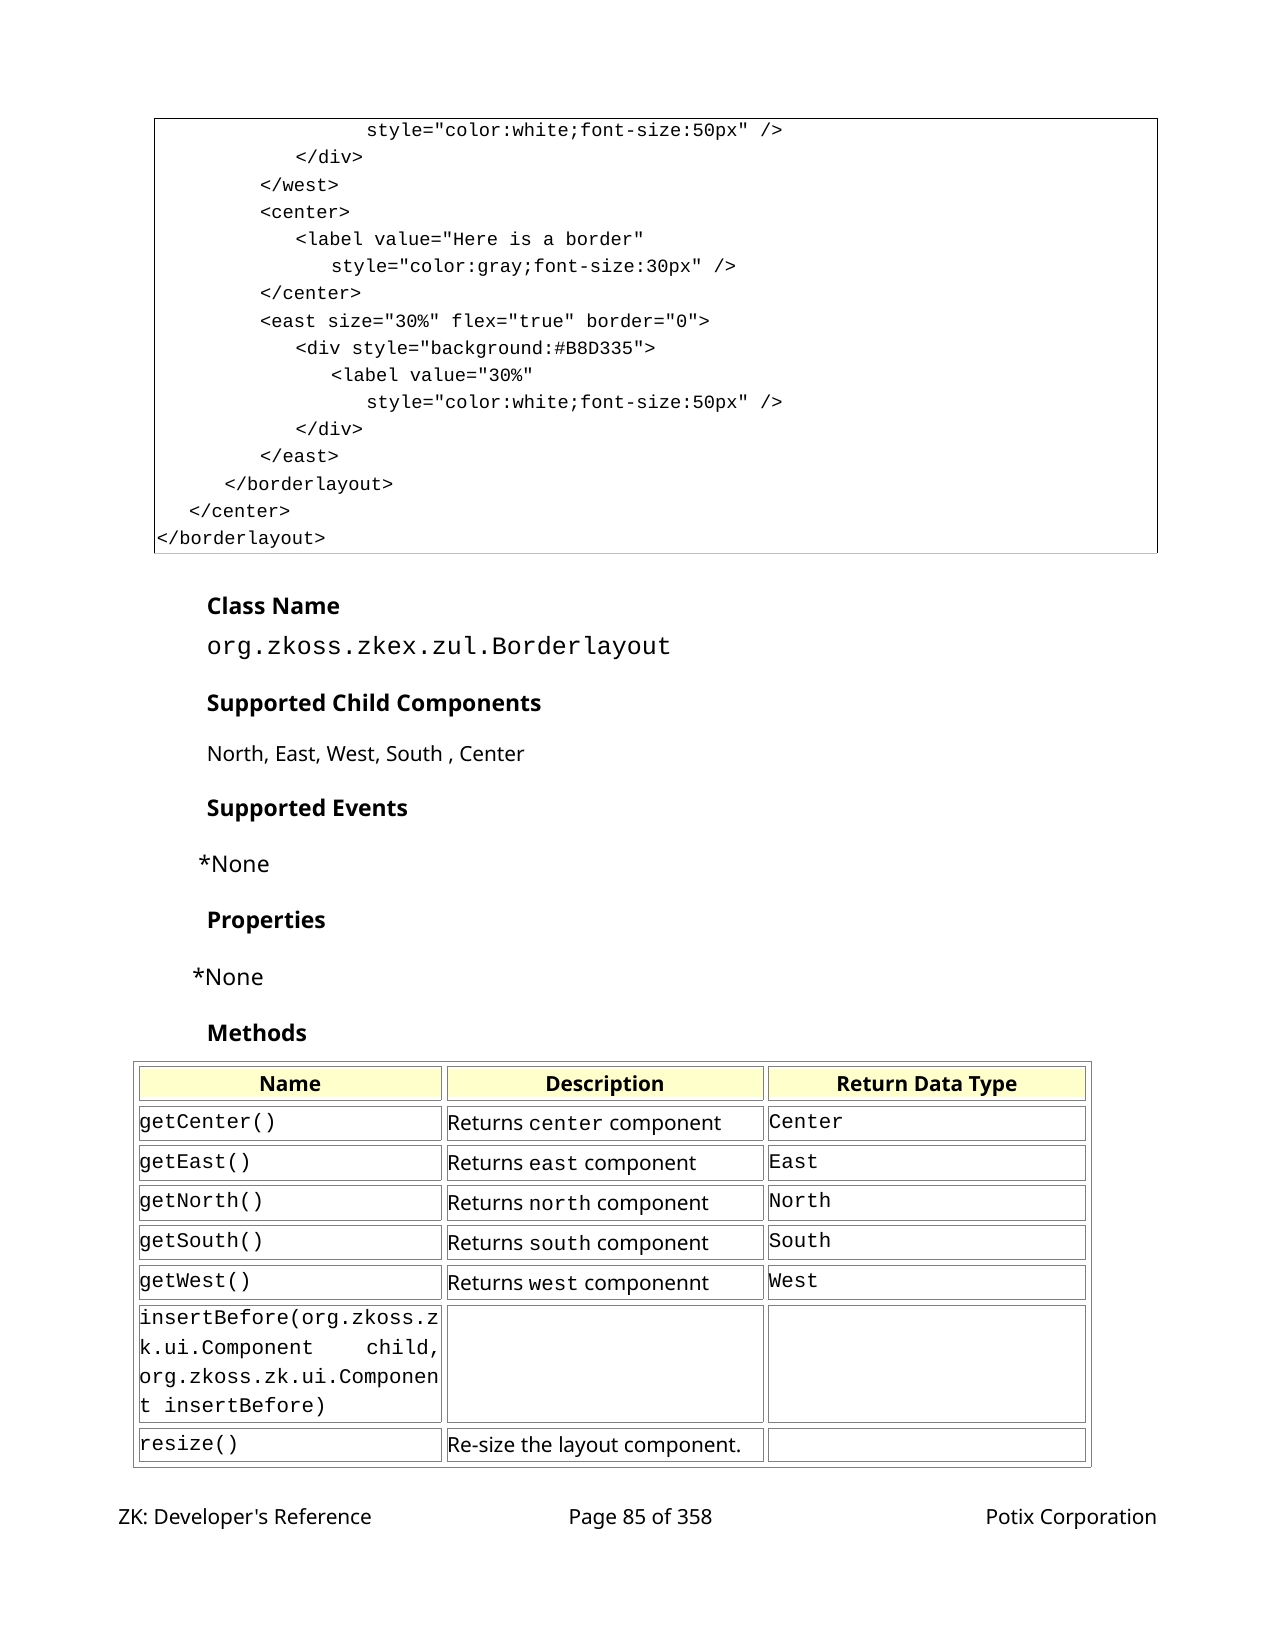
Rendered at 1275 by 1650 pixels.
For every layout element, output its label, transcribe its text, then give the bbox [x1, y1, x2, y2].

table_cell Center [766, 1100, 1088, 1140]
text org.zkoss.zkex.zul.Borderlayout [207, 633, 1157, 662]
text <east size="30%" flex="true" border="0"> [155, 308, 1157, 333]
text *None [118, 848, 1157, 879]
subtitle Supported Events [207, 792, 1157, 823]
table_cell getEast() [136, 1140, 444, 1180]
text North, East, West, South , Center [207, 739, 1157, 767]
table_cell resize() [136, 1422, 444, 1461]
table_cell Returns center component [444, 1100, 766, 1140]
table_cell Returns east component [444, 1140, 766, 1180]
table_cell getSouth() [136, 1220, 444, 1259]
table_cell [766, 1299, 1088, 1422]
text </div> [155, 145, 1157, 169]
text </borderlayout> [155, 526, 1157, 553]
table_cell East [766, 1140, 1088, 1180]
text style="color:white;font-size:50px" /> [155, 119, 1157, 142]
table_cell West [766, 1259, 1088, 1299]
text </borderlayout> [155, 472, 1157, 496]
table_cell [769, 1306, 1085, 1422]
table_cell North [766, 1180, 1088, 1219]
table_cell getCenter() [136, 1100, 444, 1140]
table_cell [444, 1299, 766, 1422]
text </west> [155, 172, 1157, 197]
subtitle Class Name [207, 590, 1157, 621]
table_cell Re-size the layout component. [444, 1422, 766, 1461]
text </div> [155, 417, 1157, 441]
text <label value="Here is a border" [155, 227, 1157, 251]
subtitle Supported Child Components [207, 687, 1157, 718]
text *None [118, 961, 1157, 992]
table_cell insertBefore(org.zkoss.zk.ui.Component child, org.zkoss.zk.ui.Component insertBefore) [136, 1299, 444, 1422]
table_cell Returns north component [444, 1180, 766, 1219]
subtitle Properties [207, 904, 1157, 936]
table_header Description [444, 1062, 766, 1100]
table_cell [448, 1306, 763, 1422]
table_header Name [136, 1062, 444, 1100]
table_cell getNorth() [136, 1180, 444, 1219]
table_cell getWest() [136, 1259, 444, 1299]
text <label value="30%" [155, 363, 1157, 387]
table_cell Returns west componennt [444, 1259, 766, 1299]
text style="color:gray;font-size:30px" /> [155, 254, 1157, 278]
subtitle Methods [207, 1017, 1157, 1048]
text <center> [155, 200, 1157, 224]
text style="color:white;font-size:50px" /> [155, 390, 1157, 414]
text </center> [155, 499, 1157, 523]
table_cell Returns south component [444, 1220, 766, 1259]
text </center> [155, 281, 1157, 306]
table_cell [769, 1429, 1085, 1461]
table_cell [766, 1422, 1088, 1461]
table_cell South [766, 1220, 1088, 1259]
text </east> [155, 444, 1157, 469]
text <div style="background:#B8D335"> [155, 336, 1157, 360]
table_header Return Data Type [766, 1062, 1088, 1100]
